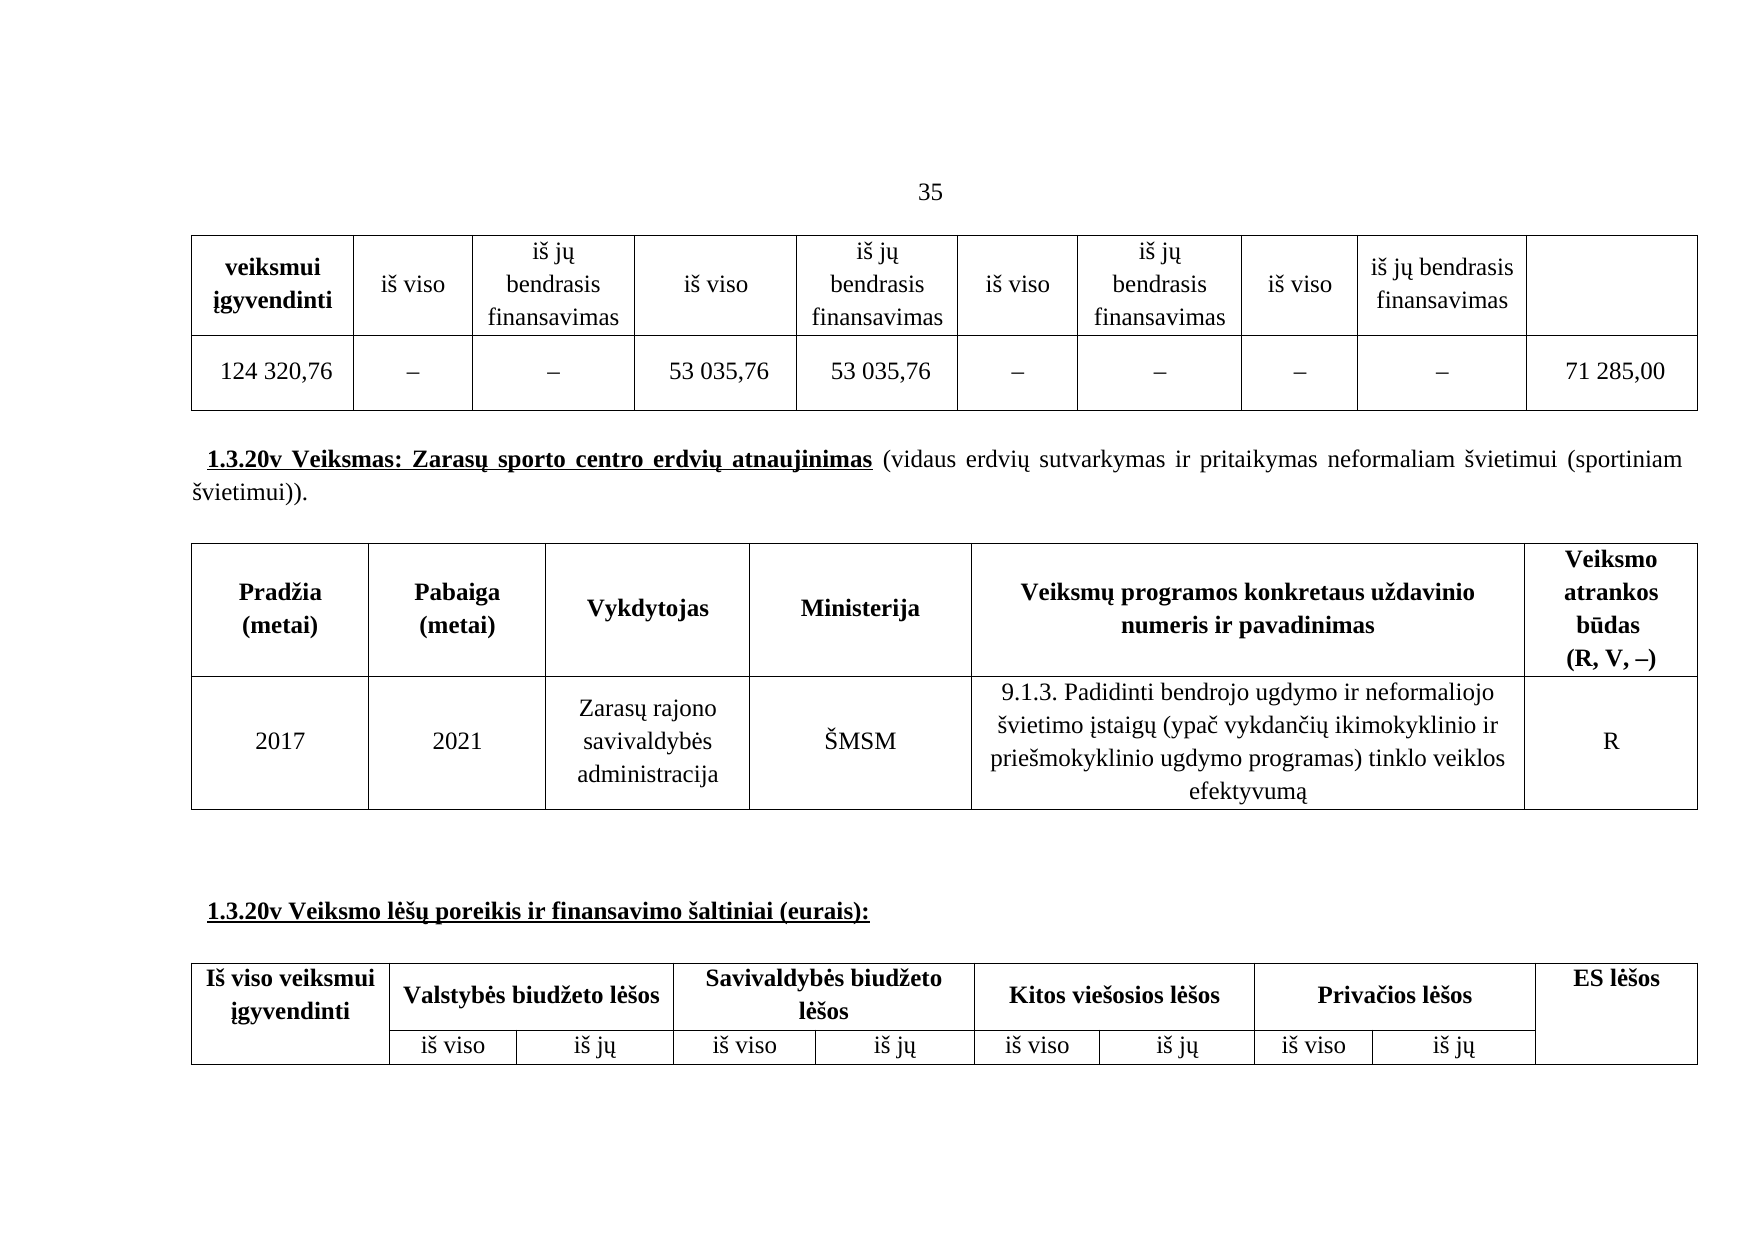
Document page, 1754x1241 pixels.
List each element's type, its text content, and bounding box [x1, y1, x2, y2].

table_cell iš viso [635, 236, 796, 335]
table_cell iš jų bendrasis finansavimas [1078, 236, 1241, 335]
table_cell – [1358, 336, 1526, 410]
table_cell – [1078, 336, 1241, 410]
table_cell iš viso [958, 236, 1077, 335]
table_cell iš viso [390, 1031, 516, 1063]
table_header Pabaiga (metai) [369, 544, 545, 676]
table_cell R [1525, 677, 1697, 809]
table_cell 71 285,00 [1527, 336, 1697, 410]
table_cell Zarasų rajono savivaldybės administracija [546, 677, 749, 809]
table_header Pradžia (metai) [192, 544, 368, 676]
table_cell iš viso [975, 1031, 1099, 1063]
table_cell ŠMSM [750, 677, 971, 809]
table_cell iš viso [1255, 1031, 1372, 1063]
table_header Veiksmo atrankos būdas (R, V, –) [1525, 544, 1697, 676]
table_header Kitos viešosios lėšos [975, 964, 1254, 1029]
table_header veiksmui įgyvendinti [192, 236, 353, 335]
table_cell iš jų bendrasis finansavimas [473, 236, 634, 335]
table_cell – [473, 336, 634, 410]
table_cell 53 035,76 [797, 336, 957, 410]
table_cell – [354, 336, 472, 410]
table_header Veiksmų programos konkretaus uždavinio numeris ir pavadinimas [972, 544, 1524, 676]
text 1.3.20v Veiksmas: Zarasų sporto centro erdvių atnaujinimas (vidaus erdvių sutvarkymas ir pritaikymas neformaliam švietimui (sportiniam švietimui)). [192, 444, 1683, 506]
table_cell iš jų bendrasis finansavimas [797, 236, 957, 335]
text 1.3.20v Veiksmo lėšų poreikis ir finansavimo šaltiniai (eurais): [177, 896, 1683, 925]
table_cell iš viso [1242, 236, 1357, 335]
table_header Vykdytojas [546, 544, 749, 676]
table_cell 124 320,76 [192, 336, 353, 410]
table_cell iš viso [674, 1031, 815, 1063]
table_header [1527, 236, 1697, 335]
table_cell 53 035,76 [635, 336, 796, 410]
table_header Privačios lėšos [1255, 964, 1535, 1029]
table_header Valstybės biudžeto lėšos [390, 964, 673, 1029]
table_header Ministerija [750, 544, 971, 676]
table_cell iš jų [1373, 1031, 1535, 1063]
table_cell iš jų [517, 1031, 673, 1063]
table_cell 9.1.3. Padidinti bendrojo ugdymo ir neformaliojo švietimo įstaigų (ypač vykdančių ikimokyklinio ir priešmokyklinio ugdymo programas) tinklo veiklos efektyvumą [972, 677, 1524, 809]
table_cell iš viso [354, 236, 472, 335]
table_cell – [1242, 336, 1357, 410]
table_header ES lėšos [1536, 964, 1697, 1063]
table_cell iš jų [1100, 1031, 1254, 1063]
table_cell – [958, 336, 1077, 410]
table_header Savivaldybės biudžeto lėšos [674, 964, 974, 1029]
table_cell iš jų bendrasis finansavimas [1358, 236, 1526, 335]
table_cell 2017 [192, 677, 368, 809]
table_cell iš jų [816, 1031, 974, 1063]
table_header Iš viso veiksmui įgyvendinti [192, 964, 389, 1063]
table_cell 2021 [369, 677, 545, 809]
